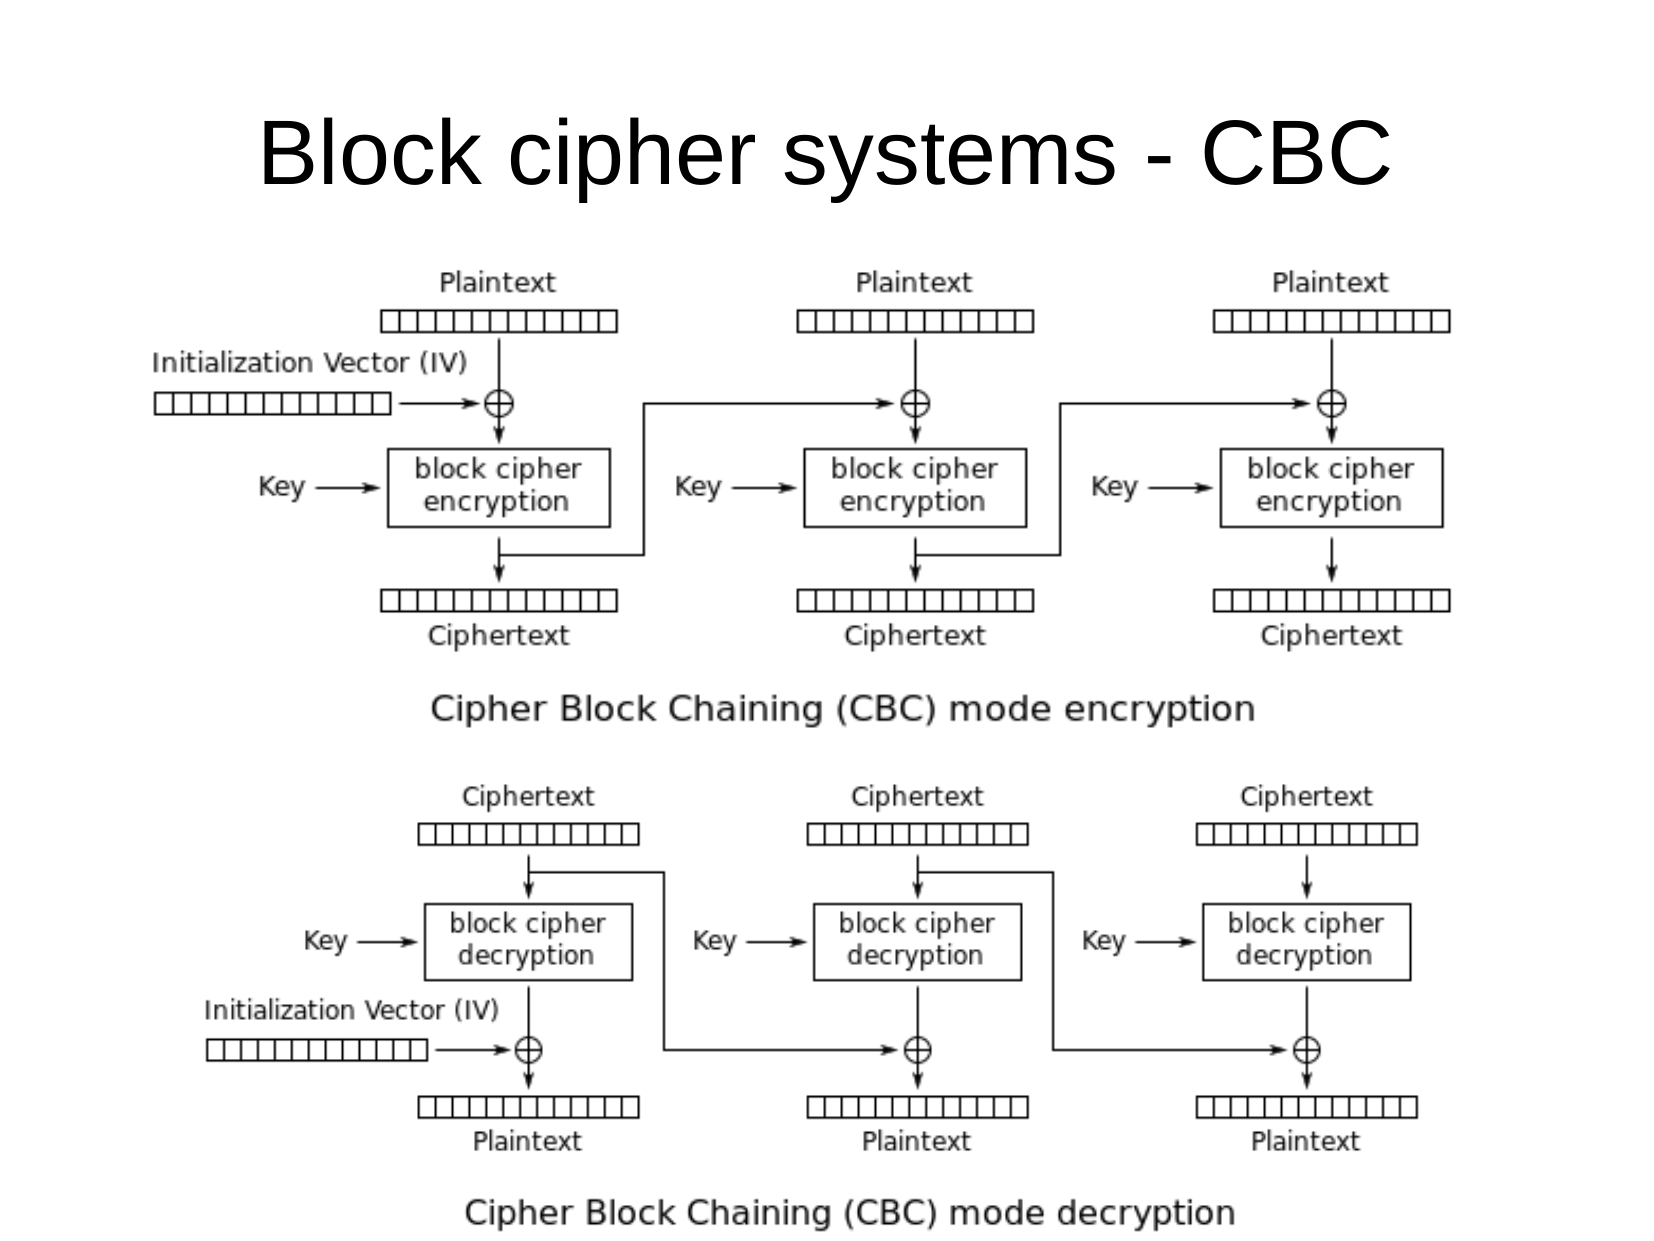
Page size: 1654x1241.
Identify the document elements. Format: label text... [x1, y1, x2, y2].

title Block cipher systems - CBC [82, 56, 1571, 250]
picture [141, 232, 1501, 1241]
